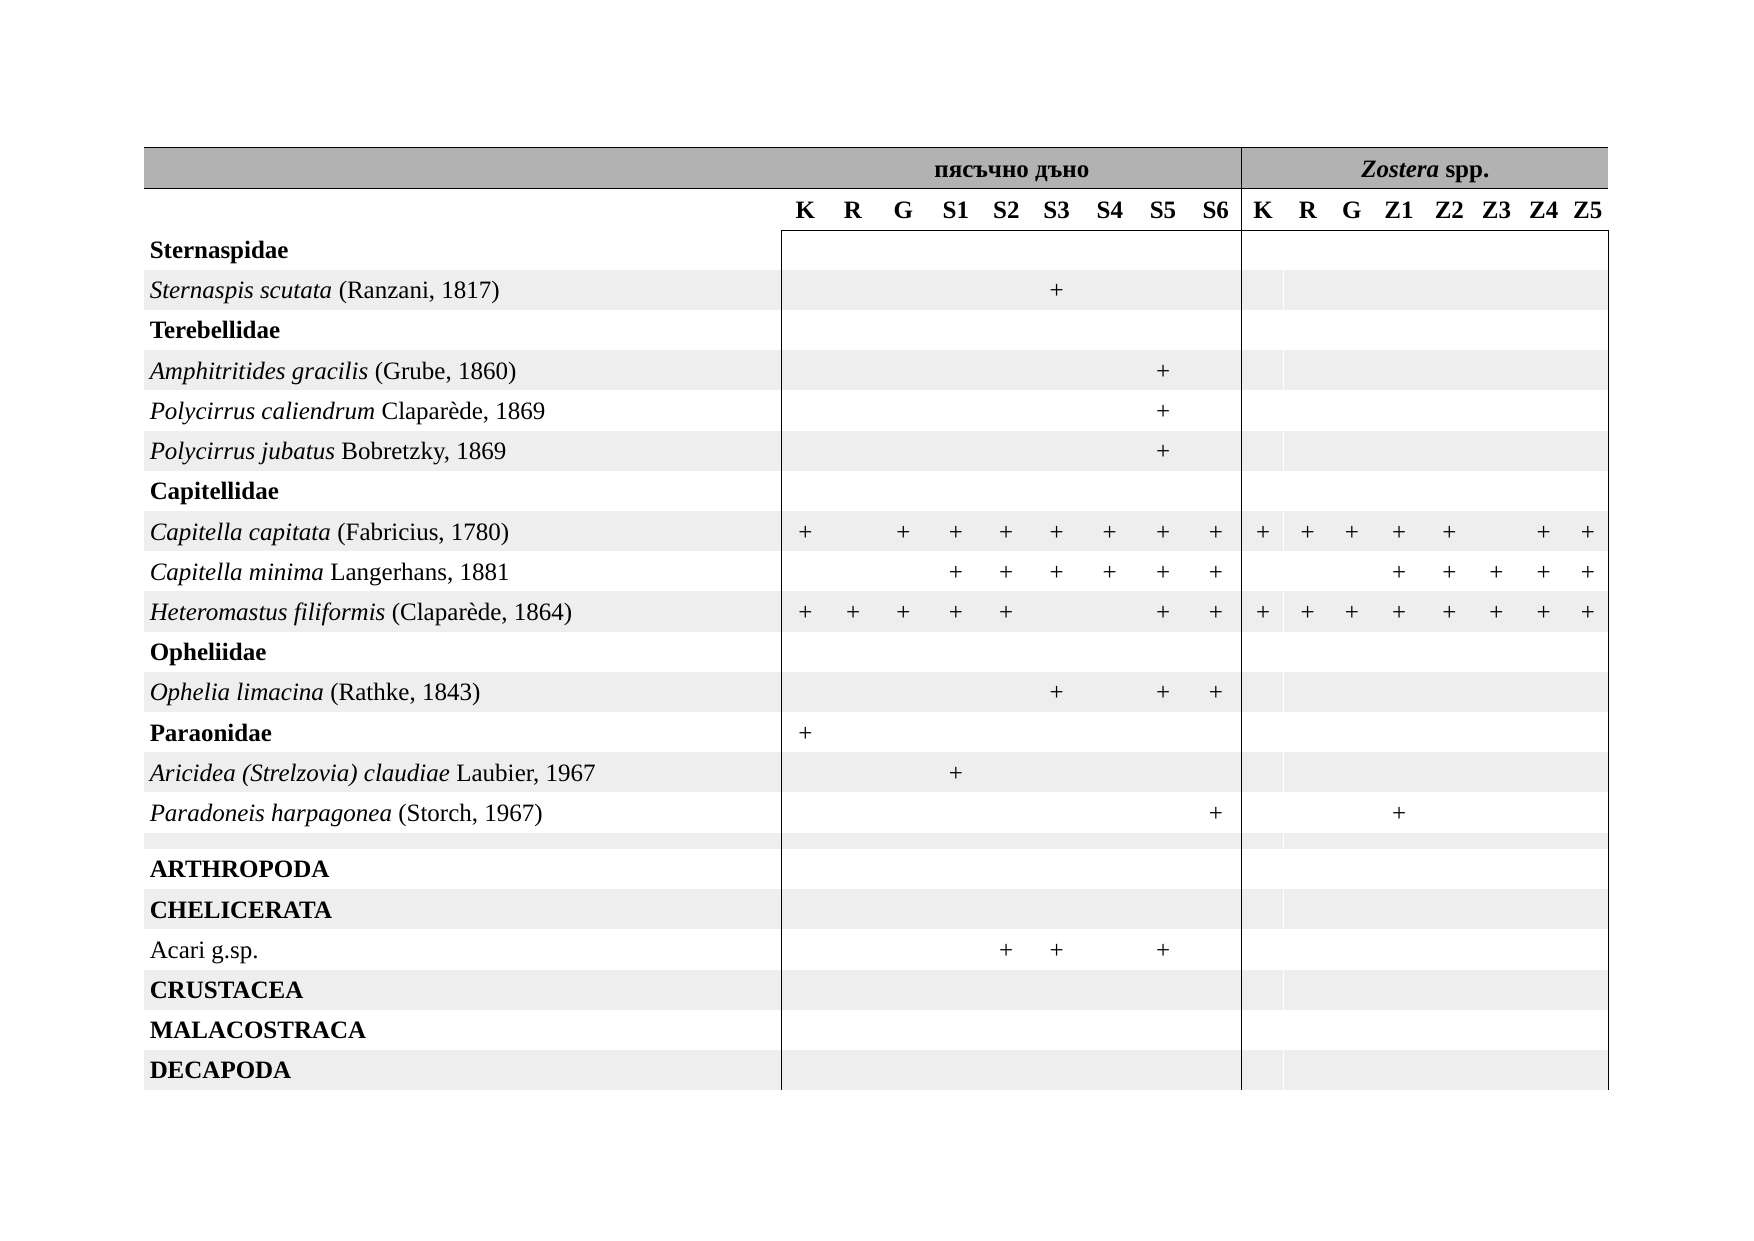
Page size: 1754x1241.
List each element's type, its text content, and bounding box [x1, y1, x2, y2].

table_cell [1083, 889, 1136, 929]
table_header [144, 148, 781, 188]
table_cell [782, 632, 829, 672]
table_cell G [1331, 189, 1372, 229]
table_cell Z1 [1372, 189, 1426, 229]
table_cell [1520, 1050, 1567, 1090]
table_cell [782, 390, 829, 431]
table_cell [1136, 310, 1189, 350]
table_cell + [782, 591, 829, 632]
table_cell Z3 [1472, 189, 1520, 229]
table_cell S2 [982, 189, 1030, 229]
table_cell [929, 833, 982, 849]
table_cell [1472, 672, 1520, 712]
table_cell + [1284, 591, 1331, 632]
table_cell + [1189, 551, 1241, 591]
table_cell [1331, 793, 1372, 833]
table_cell [877, 231, 929, 270]
table_cell + [1372, 551, 1426, 591]
table_cell [1520, 471, 1567, 511]
table_cell [1189, 231, 1241, 270]
table_cell [1284, 833, 1331, 849]
table_cell [1189, 390, 1241, 431]
table_cell + [1136, 390, 1189, 431]
table_cell [1189, 929, 1241, 969]
table_cell + [1189, 793, 1241, 833]
table_cell + [1426, 591, 1472, 632]
table_cell [877, 793, 929, 833]
table_cell + [1372, 793, 1426, 833]
table_cell [1567, 310, 1608, 350]
table_cell [1030, 970, 1083, 1010]
table_cell [877, 1010, 929, 1050]
table_cell Acari g.sp. [144, 929, 781, 969]
table_cell [829, 833, 877, 849]
table_cell [829, 1050, 877, 1090]
table_cell [1426, 1010, 1472, 1050]
table_cell + [982, 511, 1030, 551]
table_cell [877, 350, 929, 390]
table_cell [929, 712, 982, 752]
table_cell + [1189, 591, 1241, 632]
table_cell [1567, 970, 1608, 1010]
table_cell Capitella capitata (Fabricius, 1780) [144, 511, 781, 551]
table_cell [1284, 752, 1331, 792]
table_cell [829, 632, 877, 672]
table_cell [1083, 270, 1136, 310]
table_cell [829, 231, 877, 270]
table_cell [829, 752, 877, 792]
table_cell [1426, 310, 1472, 350]
table_cell [1242, 231, 1283, 270]
table_cell [929, 672, 982, 712]
table_cell [877, 551, 929, 591]
table_cell [1426, 793, 1472, 833]
table_cell [1426, 849, 1472, 889]
table_cell + [1136, 551, 1189, 591]
table_cell [1520, 889, 1567, 929]
table_cell [1331, 270, 1372, 310]
table_cell [1567, 431, 1608, 471]
table_cell [1083, 793, 1136, 833]
table_cell [1242, 551, 1283, 591]
table_cell [929, 889, 982, 929]
table_cell + [877, 591, 929, 632]
table_cell [1083, 970, 1136, 1010]
table_cell [1136, 889, 1189, 929]
table_cell [929, 1010, 982, 1050]
table_cell [929, 793, 982, 833]
table_cell K [1242, 189, 1283, 229]
table_cell [1426, 390, 1472, 431]
table_cell [1242, 1050, 1283, 1090]
table_cell + [1136, 431, 1189, 471]
table_cell + [829, 591, 877, 632]
table_cell [1189, 350, 1241, 390]
table_cell + [1083, 511, 1136, 551]
table_cell [1136, 1050, 1189, 1090]
table_cell [1567, 752, 1608, 792]
table_cell [782, 551, 829, 591]
table_cell [1284, 471, 1331, 511]
table_cell + [1372, 511, 1426, 551]
table_cell [1472, 310, 1520, 350]
table_cell + [1136, 591, 1189, 632]
table_cell [929, 970, 982, 1010]
table_cell [1083, 390, 1136, 431]
table_cell [1284, 270, 1331, 310]
table_cell [1567, 889, 1608, 929]
table_cell [1189, 970, 1241, 1010]
table_cell [1030, 591, 1083, 632]
table_cell [1520, 231, 1567, 270]
table_cell [1189, 1010, 1241, 1050]
table_cell [1372, 431, 1426, 471]
table_cell [877, 632, 929, 672]
table_cell [1372, 390, 1426, 431]
table_cell [1030, 632, 1083, 672]
table_cell + [1189, 511, 1241, 551]
table_cell S6 [1189, 189, 1241, 229]
table_cell [1136, 270, 1189, 310]
table_cell + [982, 929, 1030, 969]
table_cell + [1030, 511, 1083, 551]
table_cell [1472, 1050, 1520, 1090]
table_cell [929, 270, 982, 310]
table_cell [1331, 929, 1372, 969]
table_cell + [1426, 551, 1472, 591]
table_cell [1426, 471, 1472, 511]
table_cell + [782, 511, 829, 551]
table_cell [1284, 632, 1331, 672]
table_cell [1284, 390, 1331, 431]
table_cell [1284, 1010, 1331, 1050]
table_cell [1331, 310, 1372, 350]
table_cell [1331, 889, 1372, 929]
table_cell [1136, 471, 1189, 511]
table_cell [1520, 793, 1567, 833]
table_cell + [1472, 551, 1520, 591]
table_cell + [1372, 591, 1426, 632]
table_cell [1567, 1010, 1608, 1050]
table_cell [1331, 970, 1372, 1010]
table_cell [877, 712, 929, 752]
table_cell [1083, 431, 1136, 471]
table_cell [1567, 231, 1608, 270]
table_cell [1242, 672, 1283, 712]
table_cell [982, 793, 1030, 833]
table_cell [1331, 1010, 1372, 1050]
table_cell [1426, 889, 1472, 929]
table_cell [1242, 632, 1283, 672]
table_cell [1189, 849, 1241, 889]
table_cell [1189, 632, 1241, 672]
table_cell [1030, 350, 1083, 390]
table_cell Capitellidae [144, 471, 781, 511]
table_cell [1284, 350, 1331, 390]
table_cell [1426, 929, 1472, 969]
table_cell + [1331, 511, 1372, 551]
table_cell [1189, 752, 1241, 792]
table_cell [1284, 551, 1331, 591]
table_cell K [781, 189, 829, 229]
table_cell [1472, 431, 1520, 471]
table_cell [1426, 231, 1472, 270]
table_cell [1472, 889, 1520, 929]
table_cell [782, 929, 829, 969]
table_cell [1284, 849, 1331, 889]
table_cell [877, 833, 929, 849]
table_cell [1136, 712, 1189, 752]
table_cell Heteromastus filiformis (Claparède, 1864) [144, 591, 781, 632]
table_cell [1284, 1050, 1331, 1090]
table_cell [1242, 929, 1283, 969]
table_cell + [1567, 511, 1608, 551]
table_cell Amphitritides gracilis (Grube, 1860) [144, 350, 781, 390]
table_cell [1030, 889, 1083, 929]
table_cell [1520, 390, 1567, 431]
table_cell + [1189, 672, 1241, 712]
table_cell CHELICERATA [144, 889, 781, 929]
table_cell Aricidea (Strelzovia) claudiae Laubier, 1967 [144, 752, 781, 792]
table_cell + [929, 752, 982, 792]
table_cell Sternaspis scutata (Ranzani, 1817) [144, 270, 781, 310]
table_cell [1030, 833, 1083, 849]
table_cell [1372, 889, 1426, 929]
table_cell + [1030, 672, 1083, 712]
table_cell + [1242, 511, 1283, 551]
table_cell DECAPODA [144, 1050, 781, 1090]
table_cell + [877, 511, 929, 551]
table_cell [782, 431, 829, 471]
table_cell [982, 752, 1030, 792]
table_cell [982, 350, 1030, 390]
table_cell [1083, 231, 1136, 270]
table_cell [929, 1050, 982, 1090]
table_cell [1472, 970, 1520, 1010]
table_cell [1331, 672, 1372, 712]
table_cell [1284, 889, 1331, 929]
table_cell [1083, 310, 1136, 350]
table_cell [982, 390, 1030, 431]
table_cell [1331, 752, 1372, 792]
table_cell [1284, 712, 1331, 752]
table_cell [1372, 310, 1426, 350]
table_cell G [877, 189, 929, 229]
table_cell [1284, 431, 1331, 471]
table_cell + [1284, 511, 1331, 551]
table_cell [1520, 1010, 1567, 1050]
table_cell [1242, 431, 1283, 471]
table_cell R [829, 189, 877, 229]
table_cell + [1520, 591, 1567, 632]
table_cell Z5 [1567, 189, 1608, 229]
table_cell [1472, 1010, 1520, 1050]
table_cell [1083, 833, 1136, 849]
table_cell Paradoneis harpagonea (Storch, 1967) [144, 793, 781, 833]
table_cell [1284, 672, 1331, 712]
table_cell [877, 752, 929, 792]
table_cell [1567, 672, 1608, 712]
table_cell [1284, 231, 1331, 270]
table_cell [1472, 833, 1520, 849]
table_cell [1030, 231, 1083, 270]
table_cell [829, 672, 877, 712]
table_cell [1472, 793, 1520, 833]
table_cell [877, 270, 929, 310]
table_cell Sternaspidae [144, 230, 781, 270]
table_cell S5 [1136, 189, 1189, 229]
table_cell [1242, 390, 1283, 431]
table_cell [1083, 929, 1136, 969]
table_cell [1189, 833, 1241, 849]
table_cell [1426, 431, 1472, 471]
table_cell [1472, 712, 1520, 752]
table_cell [1136, 752, 1189, 792]
table_cell Z2 [1426, 189, 1472, 229]
table_cell [782, 970, 829, 1010]
table_cell [782, 1050, 829, 1090]
table_cell [1083, 632, 1136, 672]
table_cell [782, 849, 829, 889]
table_cell [1331, 712, 1372, 752]
table_cell [1083, 849, 1136, 889]
table_cell + [1083, 551, 1136, 591]
table_cell [929, 310, 982, 350]
table_cell [1372, 270, 1426, 310]
table_cell [829, 310, 877, 350]
table_cell S4 [1083, 189, 1136, 229]
table_cell [1567, 632, 1608, 672]
table_cell [1567, 471, 1608, 511]
table_cell [982, 471, 1030, 511]
table_cell [982, 672, 1030, 712]
table_cell [1472, 849, 1520, 889]
table_cell [1331, 431, 1372, 471]
table_cell [877, 1050, 929, 1090]
table_cell [829, 511, 877, 551]
table_cell [829, 431, 877, 471]
table_cell + [929, 591, 982, 632]
table_cell [1567, 793, 1608, 833]
table_cell [1426, 672, 1472, 712]
table_cell [1520, 632, 1567, 672]
table_cell [1242, 1010, 1283, 1050]
table_cell [982, 270, 1030, 310]
table_cell [1136, 231, 1189, 270]
table_cell [1372, 471, 1426, 511]
table_cell [1083, 672, 1136, 712]
table_cell [1083, 752, 1136, 792]
table_cell [1372, 1010, 1426, 1050]
table_cell [1372, 970, 1426, 1010]
table_cell [829, 390, 877, 431]
table_cell [877, 849, 929, 889]
table_cell + [982, 591, 1030, 632]
table_cell MALACOSTRACA [144, 1010, 781, 1050]
table_cell [1472, 270, 1520, 310]
table_cell [1083, 350, 1136, 390]
table_cell [929, 350, 982, 390]
table_cell [1083, 1010, 1136, 1050]
table_cell [1472, 471, 1520, 511]
table_cell [1030, 752, 1083, 792]
table_cell [1189, 712, 1241, 752]
table_cell [1520, 849, 1567, 889]
table_cell [1567, 270, 1608, 310]
table_cell [982, 712, 1030, 752]
table_cell [1472, 632, 1520, 672]
table_cell [1083, 1050, 1136, 1090]
table_cell [1472, 390, 1520, 431]
table_cell [1331, 632, 1372, 672]
table_cell [929, 390, 982, 431]
table_cell [1520, 350, 1567, 390]
table_cell [1567, 712, 1608, 752]
table_cell [1520, 672, 1567, 712]
table_cell [1426, 350, 1472, 390]
table_cell [1030, 390, 1083, 431]
table_cell [877, 471, 929, 511]
table_cell [1567, 1050, 1608, 1090]
table_cell [982, 833, 1030, 849]
table_cell [1372, 752, 1426, 792]
table_cell [782, 1010, 829, 1050]
table_cell [1242, 889, 1283, 929]
table_cell [1520, 970, 1567, 1010]
table_cell [1372, 1050, 1426, 1090]
table_cell [877, 431, 929, 471]
table_cell [1426, 833, 1472, 849]
table_cell [1520, 431, 1567, 471]
table_cell [929, 431, 982, 471]
table_cell [1520, 752, 1567, 792]
table_cell [1136, 849, 1189, 889]
table_cell [1426, 1050, 1472, 1090]
table_cell [1136, 970, 1189, 1010]
table_cell S3 [1030, 189, 1083, 229]
table_cell [1284, 793, 1331, 833]
table_cell + [1136, 511, 1189, 551]
table_cell [1472, 752, 1520, 792]
table_cell + [1567, 591, 1608, 632]
table_cell [144, 833, 781, 849]
table_cell + [1030, 551, 1083, 591]
table_cell [1472, 350, 1520, 390]
table_cell Opheliidae [144, 632, 781, 672]
table_cell [782, 270, 829, 310]
table_cell + [1136, 929, 1189, 969]
table_cell [782, 350, 829, 390]
table_cell + [1136, 672, 1189, 712]
table_cell [982, 231, 1030, 270]
table_cell [1030, 310, 1083, 350]
table_cell [1331, 390, 1372, 431]
table_cell [1136, 793, 1189, 833]
table_cell [1372, 712, 1426, 752]
table_cell [982, 970, 1030, 1010]
table_cell [982, 1050, 1030, 1090]
table_cell [782, 471, 829, 511]
table_cell [1567, 929, 1608, 969]
table_cell [1242, 270, 1283, 310]
table_cell ARTHROPODA [144, 849, 781, 889]
table_cell [1083, 591, 1136, 632]
table_cell [1242, 849, 1283, 889]
table_cell [1567, 390, 1608, 431]
table_cell + [1136, 350, 1189, 390]
table_cell + [1242, 591, 1283, 632]
table_cell [1030, 431, 1083, 471]
table_cell + [929, 511, 982, 551]
table_cell [1426, 270, 1472, 310]
table_cell Z4 [1520, 189, 1567, 229]
table_cell [782, 752, 829, 792]
table_cell [1520, 712, 1567, 752]
table_cell [1472, 511, 1520, 551]
table_header Zostera spp. [1242, 148, 1608, 188]
table_cell Terebellidae [144, 310, 781, 350]
table_cell + [1331, 591, 1372, 632]
table_cell [1242, 752, 1283, 792]
table_cell [1189, 471, 1241, 511]
table_cell [829, 471, 877, 511]
table_cell [1136, 632, 1189, 672]
table_cell [1472, 231, 1520, 270]
table_cell [1136, 833, 1189, 849]
table_cell + [1030, 270, 1083, 310]
table_cell Paraonidae [144, 712, 781, 752]
table_cell [782, 833, 829, 849]
table_cell [1083, 712, 1136, 752]
table_cell [829, 712, 877, 752]
table_cell S1 [929, 189, 982, 229]
table_cell [877, 929, 929, 969]
table_cell [782, 672, 829, 712]
table_cell [829, 350, 877, 390]
table_cell [1331, 551, 1372, 591]
table_cell [1189, 431, 1241, 471]
table_cell [829, 270, 877, 310]
table_cell [1520, 270, 1567, 310]
table_cell Polycirrus jubatus Bobretzky, 1869 [144, 431, 781, 471]
table_cell [829, 849, 877, 889]
table_cell [1284, 970, 1331, 1010]
table_cell CRUSTACEA [144, 970, 781, 1010]
table_cell [1242, 350, 1283, 390]
table_cell [1331, 350, 1372, 390]
table_cell [982, 431, 1030, 471]
table_cell [782, 310, 829, 350]
table_cell [1242, 712, 1283, 752]
table_cell [1083, 471, 1136, 511]
table_cell [1331, 1050, 1372, 1090]
table_cell [829, 1010, 877, 1050]
table_cell [982, 632, 1030, 672]
table_cell [1426, 632, 1472, 672]
table_cell [929, 929, 982, 969]
table_cell Polycirrus caliendrum Claparède, 1869 [144, 390, 781, 431]
table_cell [1372, 632, 1426, 672]
table_cell [929, 849, 982, 889]
table_cell [1567, 350, 1608, 390]
table_cell [1331, 833, 1372, 849]
table_cell [1242, 471, 1283, 511]
table_cell [1284, 929, 1331, 969]
table_cell [877, 889, 929, 929]
table_cell [1189, 310, 1241, 350]
table_cell [877, 390, 929, 431]
table_cell [1372, 231, 1426, 270]
table_cell [1426, 712, 1472, 752]
table_cell [877, 672, 929, 712]
table_cell [1030, 712, 1083, 752]
table_cell [1242, 793, 1283, 833]
table_cell [1136, 1010, 1189, 1050]
table_cell [1242, 970, 1283, 1010]
table_cell [1372, 849, 1426, 889]
table_cell [1284, 310, 1331, 350]
table_cell [1426, 970, 1472, 1010]
table_cell [929, 471, 982, 511]
table_cell [1520, 929, 1567, 969]
table_cell [1520, 833, 1567, 849]
table_cell [1189, 889, 1241, 929]
table_cell [1567, 849, 1608, 889]
table_cell [982, 310, 1030, 350]
table_cell + [782, 712, 829, 752]
table_cell [1189, 1050, 1241, 1090]
table_cell [829, 929, 877, 969]
table_cell Ophelia limacina (Rathke, 1843) [144, 672, 781, 712]
table_header пясъчно дъно [781, 148, 1241, 188]
table_cell [1030, 793, 1083, 833]
table_cell [829, 793, 877, 833]
table_cell [1372, 929, 1426, 969]
table_cell [1567, 833, 1608, 849]
table_cell [1331, 471, 1372, 511]
table_cell + [1520, 551, 1567, 591]
table_cell [1030, 1010, 1083, 1050]
table_cell [782, 231, 829, 270]
table_cell [829, 889, 877, 929]
table_cell R [1284, 189, 1331, 229]
table_cell [1030, 1050, 1083, 1090]
table_cell + [982, 551, 1030, 591]
table_cell [929, 632, 982, 672]
table_cell [829, 551, 877, 591]
table_cell [782, 889, 829, 929]
table_cell [1189, 270, 1241, 310]
table_cell [1030, 849, 1083, 889]
table_cell [982, 1010, 1030, 1050]
table_cell [1331, 849, 1372, 889]
table_cell + [1472, 591, 1520, 632]
table_cell [1242, 310, 1283, 350]
table_cell [982, 849, 1030, 889]
table_cell [829, 970, 877, 1010]
table_cell Capitella minima Langerhans, 1881 [144, 551, 781, 591]
table_cell + [929, 551, 982, 591]
table_cell [1372, 833, 1426, 849]
table_cell [782, 793, 829, 833]
table_cell [1520, 310, 1567, 350]
table_cell + [1520, 511, 1567, 551]
table_cell + [1426, 511, 1472, 551]
table_cell [1372, 672, 1426, 712]
table_cell + [1030, 929, 1083, 969]
table_cell [1472, 929, 1520, 969]
table_cell [1030, 471, 1083, 511]
table_cell [1331, 231, 1372, 270]
table_cell [929, 231, 982, 270]
table_cell [877, 970, 929, 1010]
table_cell [1426, 752, 1472, 792]
table_cell + [1567, 551, 1608, 591]
table_cell [982, 889, 1030, 929]
table_cell [1372, 350, 1426, 390]
table_cell [1242, 833, 1283, 849]
table_cell [144, 189, 781, 229]
table_cell [877, 310, 929, 350]
